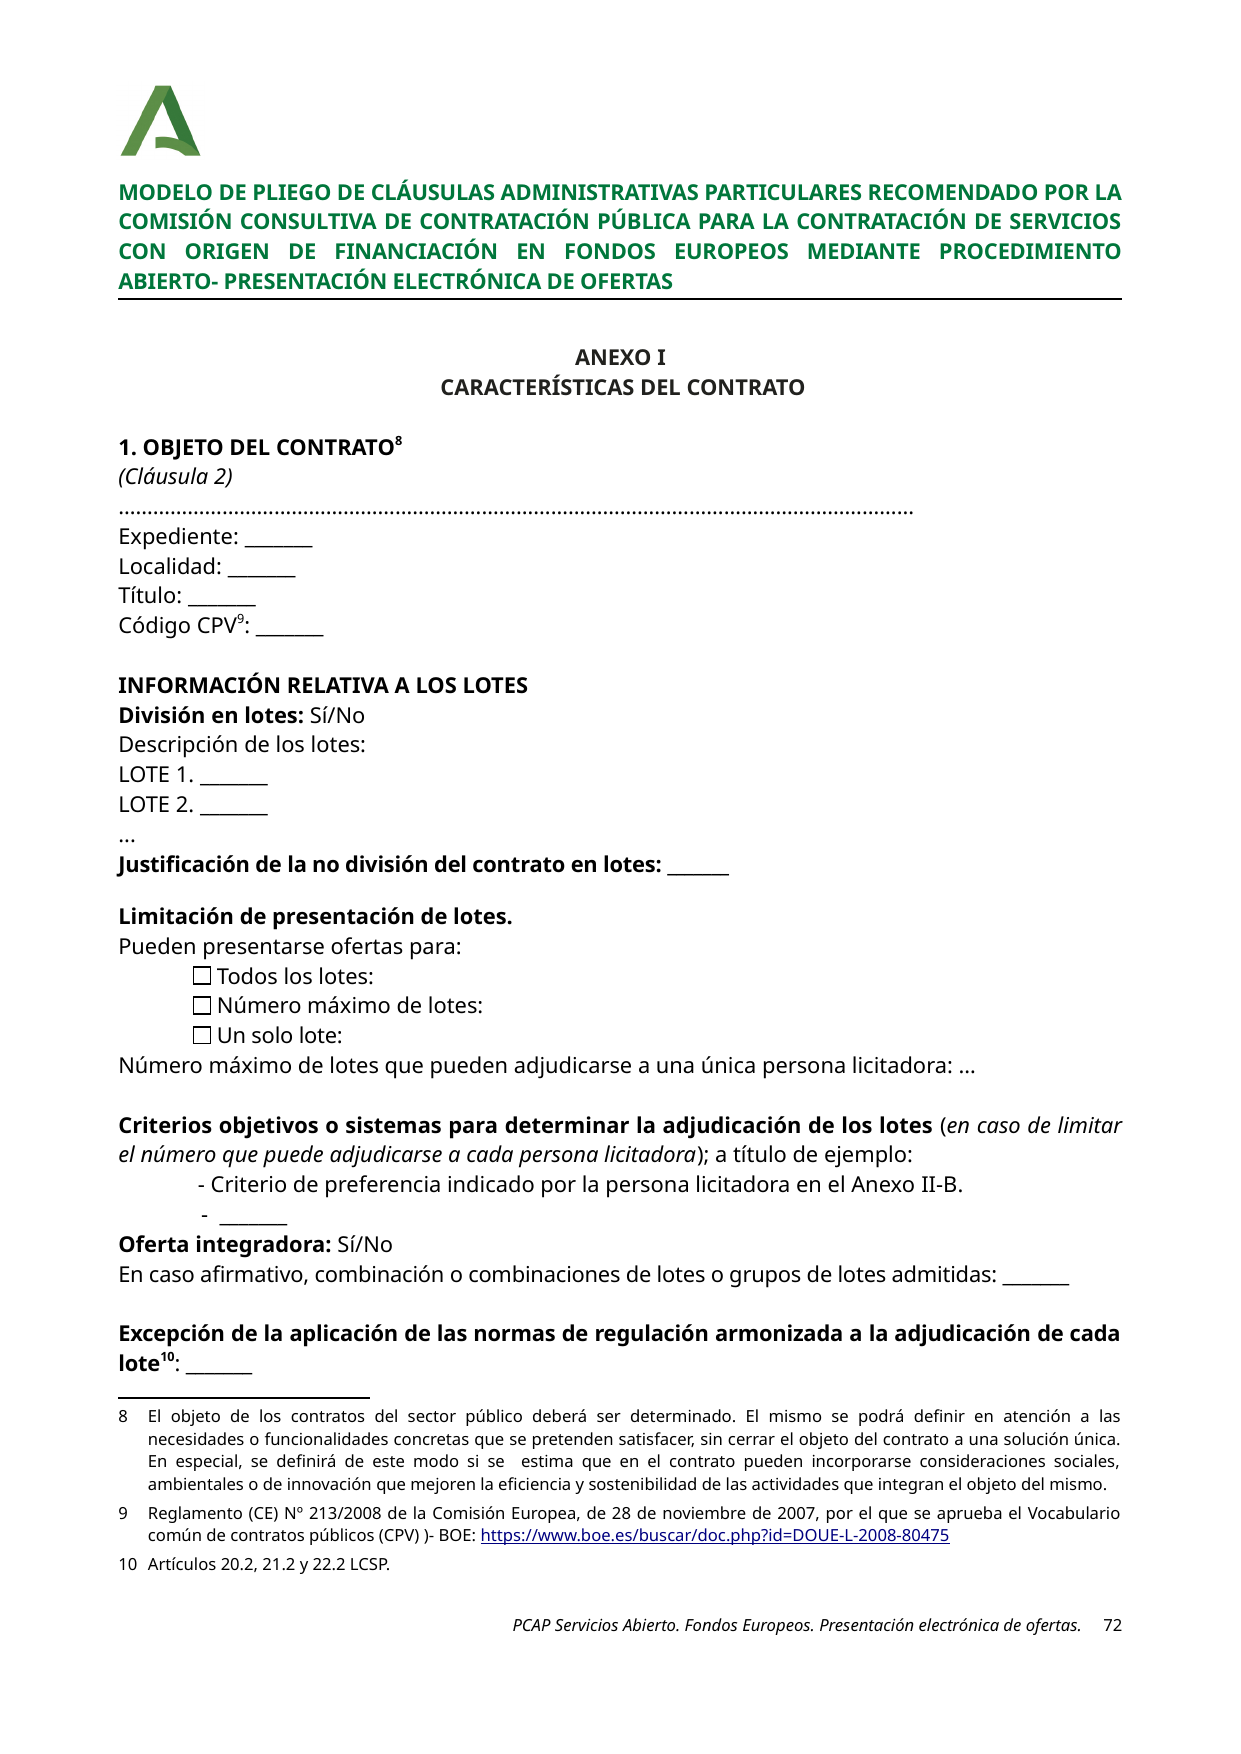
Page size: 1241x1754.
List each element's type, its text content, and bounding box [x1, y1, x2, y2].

text INFORMACIÓN RELATIVA A LOS LOTES [118, 670, 1122, 700]
text - _______ [118, 1199, 1122, 1229]
text Artículos 20.2, 21.2 y 22.2 LCSP. [118, 1553, 1122, 1575]
text Justificación de la no división del contrato en lotes: _______ [118, 849, 1122, 878]
text El objeto de los contratos del sector público deberá ser determinado. El mismo se podrá definir en atención a las necesidades o funcionalidades concretas que se pretenden satisfacer, sin cerrar el objeto del contrato a una solución única. En especial, se definirá de este modo si se estima que en el contrato pueden incorporarse consideraciones sociales, ambientales o de innovación que mejoren la eficiencia y sostenibilidad de las actividades que integran el objeto del mismo. [118, 1404, 1122, 1495]
text Número máximo de lotes que pueden adjudicarse a una única persona licitadora: … [118, 1050, 1122, 1080]
text CARACTERÍSTICAS DEL CONTRATO [118, 372, 1122, 402]
text Limitación de presentación de lotes. [118, 901, 1122, 931]
text Criterios objetivos o sistemas para determinar la adjudicación de los lotes (en caso de limitar el número que puede adjudicarse a cada persona licitadora); a título de ejemplo: [118, 1110, 1122, 1169]
text Todos los lotes: [118, 961, 1122, 991]
text Reglamento (CE) Nº 213/2008 de la Comisión Europea, de 28 de noviembre de 2007, por el que se aprueba el Vocabulario común de contratos públicos (CPV) )- BOE: https://www.boe.es/buscar/doc.php?id=DOUE-L-2008-80475 [118, 1501, 1122, 1547]
text LOTE 2. _______ [118, 789, 1122, 819]
text LOTE 1. _______ [118, 759, 1122, 789]
text Título: _______ [118, 581, 1122, 610]
text ………………………………………………………………………………………………………………………... [118, 491, 1122, 521]
text En caso afirmativo, combinación o combinaciones de lotes o grupos de lotes admitidas: _______ [118, 1259, 1122, 1288]
text (Cláusula 2) [118, 461, 1122, 491]
text 1. OBJETO DEL CONTRATO [118, 432, 1122, 461]
text - Criterio de preferencia indicado por la persona licitadora en el Anexo II-B. [118, 1169, 1122, 1199]
text Descripción de los lotes: [118, 729, 1122, 759]
text Código CPV: _______ [118, 610, 1122, 640]
text División en lotes: Sí/No [118, 700, 1122, 729]
text Un solo lote: [118, 1020, 1122, 1050]
text MODELO DE PLIEGO DE CLÁUSULAS ADMINISTRATIVAS PARTICULARES RECOMENDADO POR LA COMISIÓN CONSULTIVA DE CONTRATACIÓN PÚBLICA PARA LA CONTRATACIÓN DE SERVICIOS CON ORIGEN DE FINANCIACIÓN EN FONDOS EUROPEOS MEDIANTE PROCEDIMIENTO ABIERTO- PRESENTACIÓN ELECTRÓNICA DE OFERTAS [118, 177, 1122, 298]
text Excepción de la aplicación de las normas de regulación armonizada a la adjudicación de cada lote: _______ [118, 1318, 1122, 1378]
text ... [118, 819, 1122, 849]
text Oferta integradora: Sí/No [118, 1229, 1122, 1259]
text Número máximo de lotes: [118, 991, 1122, 1020]
text Localidad: _______ [118, 551, 1122, 581]
text ANEXO I [118, 342, 1122, 372]
text Pueden presentarse ofertas para: [118, 931, 1122, 961]
picture [116, 81, 205, 160]
text Expediente: _______ [118, 521, 1122, 551]
